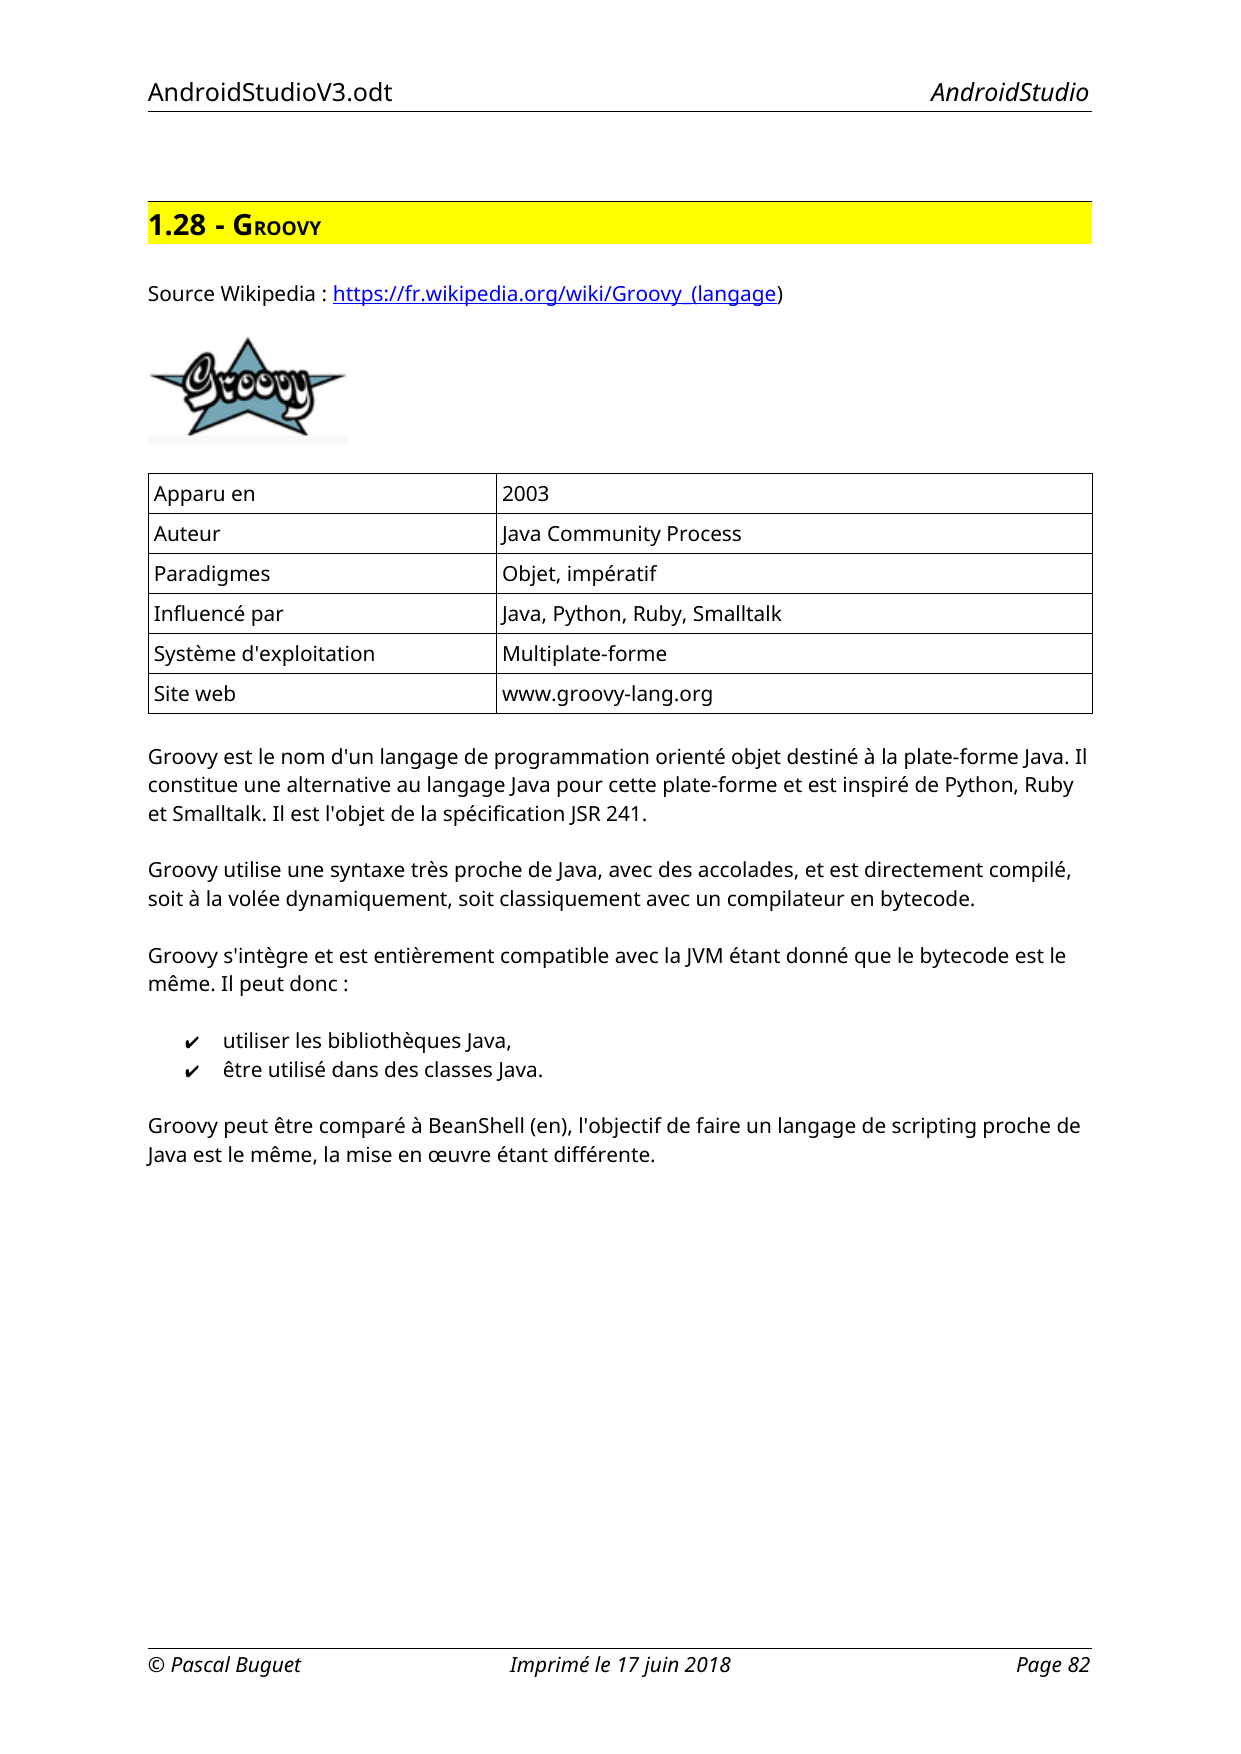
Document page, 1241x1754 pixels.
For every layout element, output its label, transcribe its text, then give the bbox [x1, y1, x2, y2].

table_cell Site web [149, 674, 496, 713]
table_cell www.groovy-lang.org [497, 674, 1092, 713]
text Groovy peut être comparé à BeanShell (en), l'objectif de faire un langage de scripting proche de Java est le même, la mise en œuvre étant différente. [148, 1112, 1092, 1168]
table_header 2003 [497, 474, 1092, 513]
subtitle - Groovy [148, 202, 1092, 244]
list être utilisé dans des classes Java. [185, 1055, 1092, 1083]
table_cell Java, Python, Ruby, Smalltalk [497, 594, 1092, 633]
table_cell Influencé par [149, 594, 496, 633]
text Groovy utilise une syntaxe très proche de Java, avec des accolades, et est directement compilé, soit à la volée dynamiquement, soit classiquement avec un compilateur en bytecode. [148, 856, 1092, 912]
table_cell Système d'exploitation [149, 634, 496, 673]
table_cell Multiplate-forme [497, 634, 1092, 673]
table_header Apparu en [149, 474, 496, 513]
table_cell Paradigmes [149, 554, 496, 593]
text Groovy est le nom d'un langage de programmation orienté objet destiné à la plate-forme Java. Il constitue une alternative au langage Java pour cette plate-forme et est inspiré de Python, Ruby et Smalltalk. Il est l'objet de la spécification JSR 241. [148, 742, 1092, 827]
table_cell Auteur [149, 514, 496, 553]
table_cell Java Community Process [497, 514, 1092, 553]
picture [147, 335, 350, 445]
text Source Wikipedia : https://fr.wikipedia.org/wiki/Groovy_(langage) [148, 279, 1092, 307]
list utiliser les bibliothèques Java, [185, 1026, 1092, 1055]
table_cell Objet, impératif [497, 554, 1092, 593]
text Groovy s'intègre et est entièrement compatible avec la JVM étant donné que le bytecode est le même. Il peut donc : [148, 941, 1092, 998]
